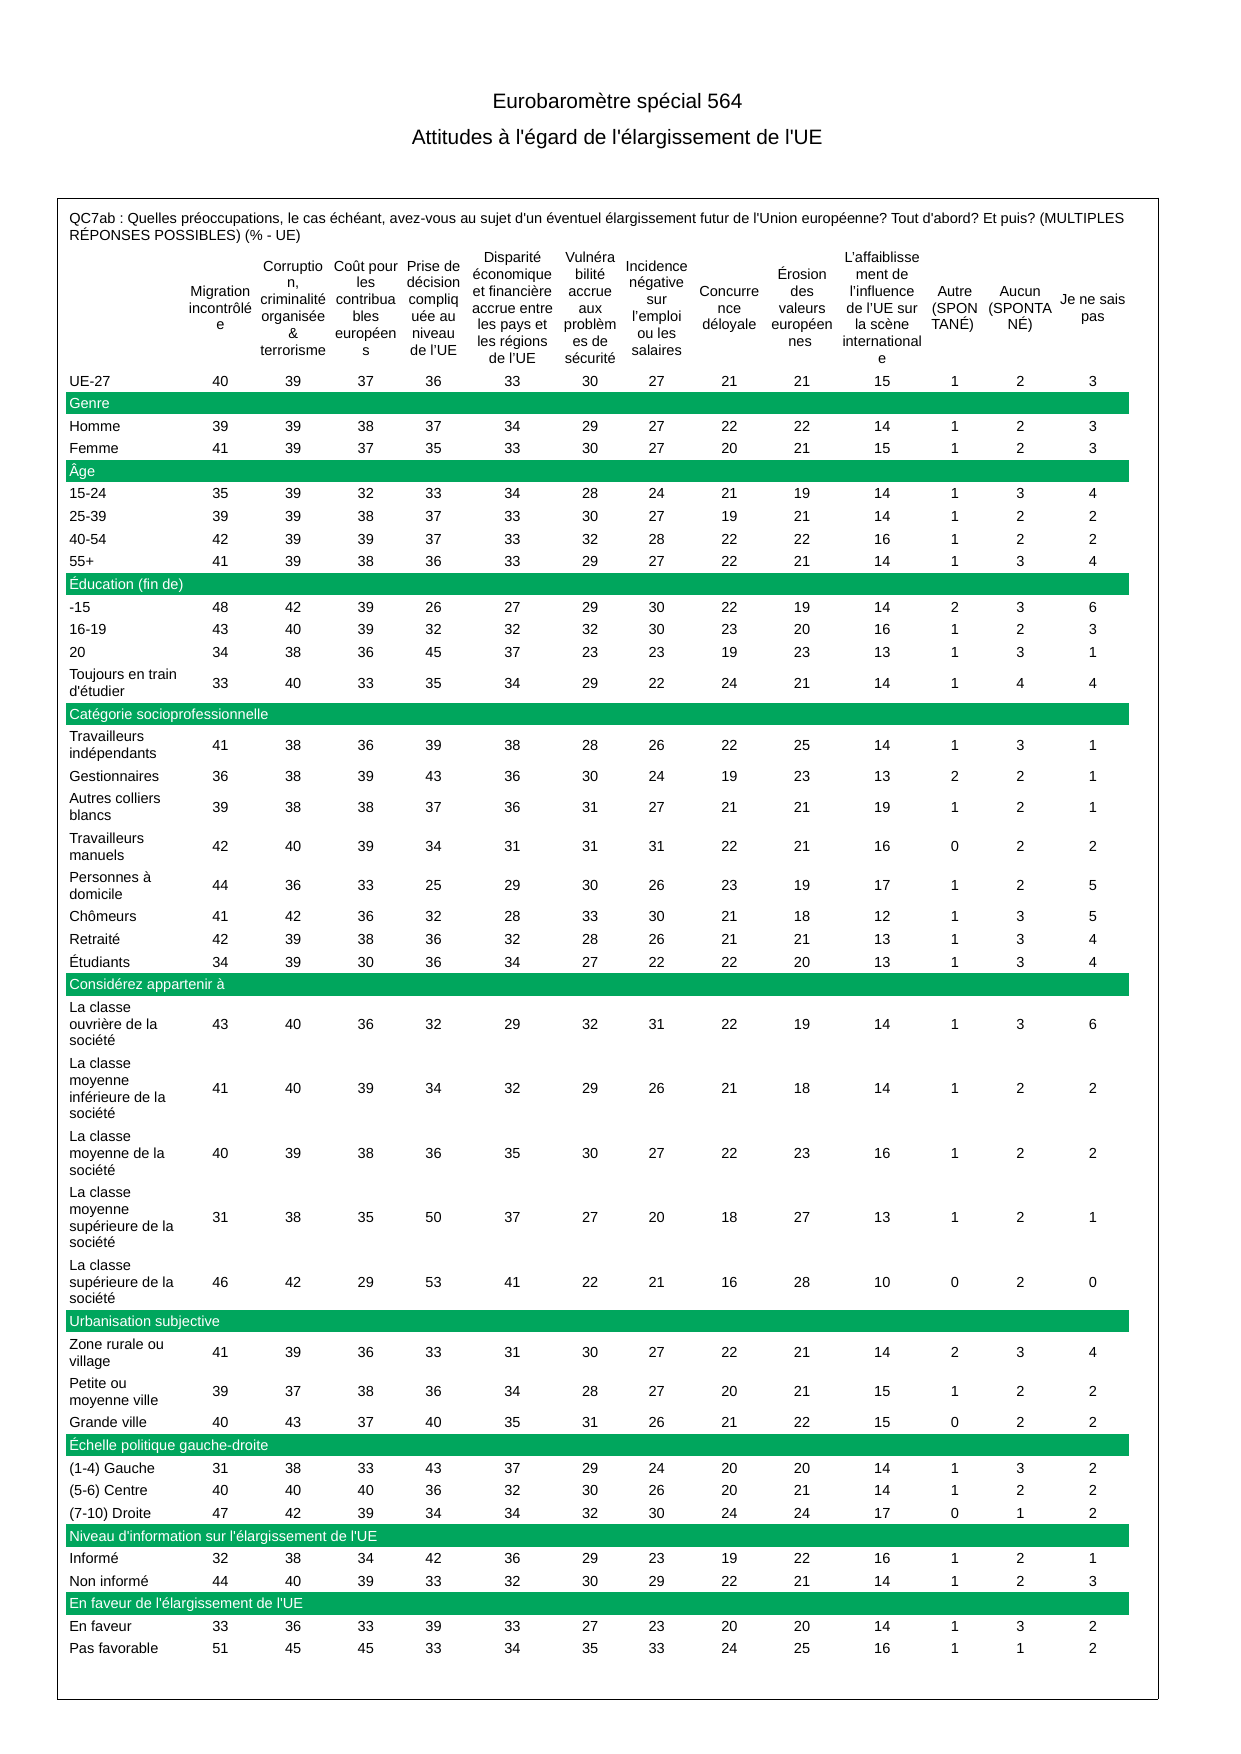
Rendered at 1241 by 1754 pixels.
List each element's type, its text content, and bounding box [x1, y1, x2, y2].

table_cell 15-24 [66, 482, 184, 505]
table_cell 37 [465, 1181, 560, 1254]
table_cell 19 [693, 765, 766, 787]
table_cell 19 [693, 1547, 766, 1569]
table_cell 3 [984, 1615, 1056, 1637]
table_cell 22 [693, 415, 766, 437]
table_cell Âge [66, 460, 1129, 482]
table_cell 30 [560, 505, 620, 527]
table_cell 1 [926, 663, 984, 702]
table_cell 13 [838, 765, 926, 787]
table_cell 34 [402, 1502, 465, 1524]
table_cell 38 [257, 641, 329, 663]
table_cell 4 [1056, 928, 1129, 950]
table_cell 38 [257, 1456, 329, 1479]
table_cell 14 [838, 415, 926, 437]
table_cell 42 [257, 595, 329, 618]
table_cell 31 [184, 1181, 257, 1254]
table_cell 34 [402, 1052, 465, 1125]
table_cell 14 [838, 1615, 926, 1637]
table_cell 26 [620, 1479, 693, 1502]
table_cell 14 [838, 505, 926, 527]
table_cell 36 [402, 928, 465, 950]
table_cell 15 [838, 437, 926, 460]
table_cell Autre (SPONTANÉ) [926, 246, 984, 369]
table_cell 28 [560, 482, 620, 505]
table_cell 36 [402, 1479, 465, 1502]
table_cell 28 [465, 905, 560, 928]
table_cell 29 [560, 1456, 620, 1479]
table_cell 34 [465, 1372, 560, 1411]
table_cell 37 [465, 1456, 560, 1479]
table_cell 22 [693, 1125, 766, 1181]
table_cell 32 [465, 618, 560, 641]
table_cell 24 [693, 1502, 766, 1524]
table_cell 15 [838, 369, 926, 392]
table_cell 20 [766, 950, 838, 973]
table_cell 27 [560, 1181, 620, 1254]
table_cell 22 [766, 415, 838, 437]
table_cell 39 [184, 787, 257, 826]
table_cell 39 [184, 415, 257, 437]
table_cell 20 [766, 618, 838, 641]
table_cell 3 [1056, 1570, 1129, 1592]
table_cell 14 [838, 1052, 926, 1125]
table_cell 30 [560, 369, 620, 392]
table_cell 41 [184, 550, 257, 573]
table_cell 4 [1056, 1333, 1129, 1372]
table_cell 1 [926, 1479, 984, 1502]
table_cell 2 [1056, 1479, 1129, 1502]
table_cell 34 [184, 950, 257, 973]
table_cell 34 [465, 1637, 560, 1660]
table_cell 27 [620, 415, 693, 437]
table_cell 4 [1056, 550, 1129, 573]
table_cell 40 [184, 1411, 257, 1434]
table_cell 35 [465, 1411, 560, 1434]
table_cell 33 [329, 1456, 402, 1479]
table_cell 50 [402, 1181, 465, 1254]
table_cell 26 [620, 1052, 693, 1125]
table_cell 31 [560, 1411, 620, 1434]
table_cell 38 [329, 550, 402, 573]
table_cell 27 [620, 505, 693, 527]
table_cell 34 [465, 1502, 560, 1524]
table_cell 30 [560, 765, 620, 787]
table_cell 42 [184, 928, 257, 950]
table_cell 24 [620, 1456, 693, 1479]
table_cell 35 [465, 1125, 560, 1181]
table_cell 32 [402, 618, 465, 641]
table_header QC7ab : Quelles préoccupations, le cas échéant, avez-vous au sujet d'un éventuel élargissement futur de l'Union européenne? Tout d'abord? Et puis? (MULTIPLES RÉPONSES POSSIBLES) (% - UE) [66, 207, 1129, 246]
table_cell 39 [329, 765, 402, 787]
table_cell La classe moyenne inférieure de la société [66, 1052, 184, 1125]
table_cell 33 [184, 663, 257, 702]
table_cell 21 [693, 905, 766, 928]
table_cell 1 [926, 415, 984, 437]
table_cell 4 [984, 663, 1056, 702]
table_cell 1 [926, 1547, 984, 1569]
table_cell Non informé [66, 1570, 184, 1592]
table_cell Échelle politique gauche-droite [66, 1434, 1129, 1456]
table_cell 20 [66, 641, 184, 663]
table_cell 1 [926, 528, 984, 550]
table_cell 6 [1056, 996, 1129, 1052]
table_cell 2 [984, 787, 1056, 826]
table_cell 22 [766, 1411, 838, 1434]
table_cell 21 [693, 1052, 766, 1125]
table_cell Urbanisation subjective [66, 1310, 1129, 1332]
table_cell 30 [560, 866, 620, 905]
table_cell 45 [329, 1637, 402, 1660]
table_cell 14 [838, 1333, 926, 1372]
table_cell 23 [766, 1125, 838, 1181]
table_cell 38 [329, 415, 402, 437]
table_cell 38 [257, 1547, 329, 1569]
table_cell [66, 246, 184, 369]
table_cell 25 [766, 725, 838, 764]
table_cell 32 [402, 905, 465, 928]
table_cell 22 [560, 1254, 620, 1310]
table_cell 13 [838, 1181, 926, 1254]
table_cell La classe ouvrière de la société [66, 996, 184, 1052]
table_cell 51 [184, 1637, 257, 1660]
table_cell 42 [184, 826, 257, 866]
table_cell 21 [766, 1570, 838, 1592]
table_cell 25 [766, 1637, 838, 1660]
table_cell 28 [766, 1254, 838, 1310]
table_cell Concurrence déloyale [693, 246, 766, 369]
table_cell 38 [329, 505, 402, 527]
table_cell 1 [926, 1456, 984, 1479]
table_cell 45 [257, 1637, 329, 1660]
table_cell 3 [984, 482, 1056, 505]
table_cell 23 [693, 618, 766, 641]
table_cell 47 [184, 1502, 257, 1524]
table_cell 21 [766, 437, 838, 460]
table_cell 27 [620, 550, 693, 573]
table_cell 23 [693, 866, 766, 905]
table_cell En faveur de l'élargissement de l'UE [66, 1592, 1129, 1615]
table_cell 26 [620, 866, 693, 905]
table_cell 23 [766, 641, 838, 663]
table_cell 1 [1056, 1547, 1129, 1569]
table_cell 29 [560, 595, 620, 618]
table_cell 42 [184, 528, 257, 550]
table_cell 35 [184, 482, 257, 505]
table_cell 32 [560, 618, 620, 641]
table_cell 2 [984, 1052, 1056, 1125]
table_cell 1 [926, 928, 984, 950]
table_cell UE-27 [66, 369, 184, 392]
table_cell 41 [465, 1254, 560, 1310]
table_cell 25-39 [66, 505, 184, 527]
table_cell 43 [184, 996, 257, 1052]
table_cell 37 [329, 1411, 402, 1434]
table_cell 37 [402, 505, 465, 527]
table_cell Retraité [66, 928, 184, 950]
table_cell 2 [984, 765, 1056, 787]
table_cell 4 [1056, 663, 1129, 702]
table_cell 1 [926, 1052, 984, 1125]
table_cell Considérez appartenir à [66, 973, 1129, 996]
table_cell 1 [926, 905, 984, 928]
table_cell 1 [926, 618, 984, 641]
table_cell 20 [693, 1372, 766, 1411]
table_cell 53 [402, 1254, 465, 1310]
table_cell 36 [402, 550, 465, 573]
table_cell 32 [465, 928, 560, 950]
table_cell (5-6) Centre [66, 1479, 184, 1502]
table_cell 1 [1056, 765, 1129, 787]
table_cell 39 [329, 1570, 402, 1592]
table_cell 2 [984, 1570, 1056, 1592]
table_cell 6 [1056, 595, 1129, 618]
table_cell Étudiants [66, 950, 184, 973]
table_cell 20 [693, 1479, 766, 1502]
table_cell 24 [693, 1637, 766, 1660]
table_cell 38 [329, 928, 402, 950]
table_cell 24 [620, 765, 693, 787]
table_cell 29 [560, 550, 620, 573]
table_cell 13 [838, 950, 926, 973]
table_cell 37 [329, 369, 402, 392]
table_cell 3 [1056, 369, 1129, 392]
table_cell 3 [984, 1456, 1056, 1479]
table_cell 3 [984, 996, 1056, 1052]
table_cell 15 [838, 1411, 926, 1434]
table_cell 40 [257, 826, 329, 866]
table_cell 39 [257, 528, 329, 550]
table_cell 30 [329, 950, 402, 973]
table_cell 21 [766, 1372, 838, 1411]
table_cell 37 [402, 787, 465, 826]
table_cell 14 [838, 1479, 926, 1502]
table_cell 20 [766, 1615, 838, 1637]
table_cell 38 [257, 765, 329, 787]
table_cell 36 [329, 905, 402, 928]
table_cell Petite ou moyenne ville [66, 1372, 184, 1411]
table_cell 40 [184, 369, 257, 392]
table_cell 23 [620, 641, 693, 663]
table_cell 36 [329, 641, 402, 663]
table_cell L’affaiblissement de l’influence de l’UE sur la scène internationale [838, 246, 926, 369]
table_cell 40 [184, 1125, 257, 1181]
table_cell 21 [693, 928, 766, 950]
table_cell 32 [465, 1570, 560, 1592]
table_cell 16 [838, 1637, 926, 1660]
table_cell 29 [329, 1254, 402, 1310]
table_cell 41 [184, 437, 257, 460]
table_cell 37 [402, 415, 465, 437]
table_cell -15 [66, 595, 184, 618]
table_cell 22 [693, 550, 766, 573]
table_cell 2 [984, 866, 1056, 905]
table_cell 16 [838, 528, 926, 550]
table_cell 19 [693, 641, 766, 663]
table_cell 21 [693, 482, 766, 505]
table_cell 16 [838, 618, 926, 641]
table_cell 31 [184, 1456, 257, 1479]
table_cell 31 [620, 826, 693, 866]
table_cell 30 [560, 1479, 620, 1502]
table_cell 36 [257, 1615, 329, 1637]
table_cell 41 [184, 1052, 257, 1125]
table_cell 35 [402, 663, 465, 702]
table_cell 34 [465, 663, 560, 702]
table_cell 31 [465, 1333, 560, 1372]
table_cell 1 [926, 725, 984, 764]
table_cell 24 [766, 1502, 838, 1524]
table_cell 44 [184, 1570, 257, 1592]
table_cell 2 [984, 1411, 1056, 1434]
table_cell Chômeurs [66, 905, 184, 928]
table_cell 2 [926, 1333, 984, 1372]
table_cell 1 [926, 1125, 984, 1181]
table_cell 1 [926, 1570, 984, 1592]
table_cell 32 [465, 1479, 560, 1502]
table_cell 2 [984, 528, 1056, 550]
table_cell 2 [926, 765, 984, 787]
table_cell 55+ [66, 550, 184, 573]
table_cell Érosion des valeurs européennes [766, 246, 838, 369]
table_cell 33 [465, 437, 560, 460]
table_cell 21 [766, 787, 838, 826]
table_cell 30 [620, 595, 693, 618]
table_cell 33 [560, 905, 620, 928]
table_cell 29 [620, 1570, 693, 1592]
table_cell 0 [926, 1254, 984, 1310]
table_cell 14 [838, 482, 926, 505]
table_cell 16 [838, 1547, 926, 1569]
table_cell 21 [693, 369, 766, 392]
table_cell Travailleurs manuels [66, 826, 184, 866]
table_cell 45 [402, 641, 465, 663]
table_cell 28 [560, 1372, 620, 1411]
table_cell 14 [838, 996, 926, 1052]
table_cell 21 [766, 663, 838, 702]
table_cell 27 [620, 1333, 693, 1372]
table_cell 23 [560, 641, 620, 663]
table_cell 34 [465, 482, 560, 505]
table_cell 26 [620, 1411, 693, 1434]
table_cell 46 [184, 1254, 257, 1310]
table_cell Prise de décision compliquée au niveau de l’UE [402, 246, 465, 369]
table_cell 22 [620, 950, 693, 973]
table_cell 39 [329, 1502, 402, 1524]
table_cell 36 [465, 765, 560, 787]
table_cell 39 [257, 1125, 329, 1181]
table_cell 1 [926, 550, 984, 573]
table_cell Disparité économique et financière accrue entre les pays et les régions de l’UE [465, 246, 560, 369]
table_cell 19 [766, 866, 838, 905]
table_cell 0 [926, 1502, 984, 1524]
table_cell 32 [560, 528, 620, 550]
table_cell 17 [838, 1502, 926, 1524]
table_cell 1 [926, 787, 984, 826]
table_cell 3 [1056, 618, 1129, 641]
table_cell 33 [402, 1637, 465, 1660]
table_cell 1 [926, 1615, 984, 1637]
table_cell 39 [329, 1052, 402, 1125]
table_cell Toujours en train d'étudier [66, 663, 184, 702]
table_cell 5 [1056, 866, 1129, 905]
table_cell 38 [329, 1125, 402, 1181]
table_cell (7-10) Droite [66, 1502, 184, 1524]
table_cell 48 [184, 595, 257, 618]
table_cell La classe supérieure de la société [66, 1254, 184, 1310]
table_cell 36 [184, 765, 257, 787]
table_cell 16-19 [66, 618, 184, 641]
table_cell 3 [984, 950, 1056, 973]
table_cell 33 [329, 1615, 402, 1637]
table_cell 42 [402, 1547, 465, 1569]
table_cell 36 [465, 787, 560, 826]
table_cell 26 [402, 595, 465, 618]
table_cell 34 [402, 826, 465, 866]
table_cell 35 [402, 437, 465, 460]
table_cell 27 [620, 369, 693, 392]
table_cell 1 [1056, 725, 1129, 764]
table_cell 2 [1056, 1615, 1129, 1637]
table_cell Pas favorable [66, 1637, 184, 1660]
table_cell 39 [257, 369, 329, 392]
table_cell 21 [693, 1411, 766, 1434]
table_cell 31 [620, 996, 693, 1052]
table_cell 4 [1056, 482, 1129, 505]
table_cell Coût pour les contribuables européens [329, 246, 402, 369]
table_cell 14 [838, 1570, 926, 1592]
table_cell 21 [766, 1479, 838, 1502]
table_cell 34 [184, 641, 257, 663]
table_cell 39 [257, 550, 329, 573]
table_cell Éducation (fin de) [66, 573, 1129, 595]
table_cell 19 [766, 996, 838, 1052]
table_cell Niveau d'information sur l'élargissement de l'UE [66, 1524, 1129, 1547]
table_cell Gestionnaires [66, 765, 184, 787]
table_cell 12 [838, 905, 926, 928]
table_cell 36 [402, 369, 465, 392]
table_cell 39 [184, 505, 257, 527]
table_cell 2 [1056, 1637, 1129, 1660]
table_cell 32 [465, 1052, 560, 1125]
table_cell 22 [693, 528, 766, 550]
table_cell 3 [984, 725, 1056, 764]
table_cell 3 [1056, 415, 1129, 437]
table_cell 33 [465, 528, 560, 550]
table_cell 5 [1056, 905, 1129, 928]
table_cell Autres colliers blancs [66, 787, 184, 826]
table_cell 40 [257, 1570, 329, 1592]
table_cell 43 [402, 1456, 465, 1479]
table_cell 14 [838, 595, 926, 618]
table_cell 20 [693, 1615, 766, 1637]
table_cell 32 [560, 996, 620, 1052]
table_cell 22 [766, 528, 838, 550]
table_cell 39 [329, 528, 402, 550]
table_cell 34 [329, 1547, 402, 1569]
table_cell 20 [766, 1456, 838, 1479]
table_cell 35 [329, 1181, 402, 1254]
table_cell 28 [560, 725, 620, 764]
table_cell 36 [402, 1125, 465, 1181]
table_cell 1 [926, 505, 984, 527]
table_cell 1 [926, 950, 984, 973]
table_cell 19 [693, 505, 766, 527]
table_cell 40 [257, 618, 329, 641]
table_cell Corruption, criminalité organisée & terrorisme [257, 246, 329, 369]
table_cell 23 [620, 1615, 693, 1637]
table_cell 39 [257, 482, 329, 505]
table_cell 43 [257, 1411, 329, 1434]
table_cell 2 [984, 618, 1056, 641]
table_cell 40-54 [66, 528, 184, 550]
table_cell 36 [402, 1372, 465, 1411]
table_cell 38 [257, 1181, 329, 1254]
table_cell 2 [984, 415, 1056, 437]
table_cell 33 [465, 1615, 560, 1637]
table_cell 2 [1056, 826, 1129, 866]
table_cell 2 [984, 369, 1056, 392]
table_cell 42 [257, 1502, 329, 1524]
table_cell 42 [257, 905, 329, 928]
table_cell Catégorie socioprofessionnelle [66, 703, 1129, 725]
table_cell 1 [926, 641, 984, 663]
table_cell 25 [402, 866, 465, 905]
table_cell 13 [838, 641, 926, 663]
table_cell 37 [402, 528, 465, 550]
table_cell 33 [465, 505, 560, 527]
table_cell 27 [560, 1615, 620, 1637]
table_cell 40 [257, 1052, 329, 1125]
table_cell 22 [693, 996, 766, 1052]
table_cell Aucun (SPONTANÉ) [984, 246, 1056, 369]
table_cell 30 [560, 1333, 620, 1372]
table_cell 35 [560, 1637, 620, 1660]
table_cell 41 [184, 725, 257, 764]
table_cell 3 [984, 641, 1056, 663]
table_cell 14 [838, 550, 926, 573]
table_cell Femme [66, 437, 184, 460]
table_cell 39 [257, 928, 329, 950]
table_cell 3 [984, 905, 1056, 928]
table_cell 22 [693, 1570, 766, 1592]
table_cell 21 [766, 1333, 838, 1372]
table_cell 40 [257, 1479, 329, 1502]
table_cell 23 [620, 1547, 693, 1569]
table_cell 14 [838, 1456, 926, 1479]
table_cell 39 [257, 415, 329, 437]
table_cell Migration incontrôlée [184, 246, 257, 369]
table_cell 36 [329, 1333, 402, 1372]
table_cell 34 [465, 950, 560, 973]
table_cell 22 [620, 663, 693, 702]
table_cell 1 [926, 1372, 984, 1411]
table_cell 36 [402, 950, 465, 973]
table_cell 30 [620, 1502, 693, 1524]
table_cell 4 [1056, 950, 1129, 973]
table_cell 39 [257, 1333, 329, 1372]
table_cell 37 [465, 641, 560, 663]
table_cell 33 [184, 1615, 257, 1637]
table_cell 18 [693, 1181, 766, 1254]
table_cell 19 [766, 595, 838, 618]
table_cell 1 [926, 482, 984, 505]
table_cell Grande ville [66, 1411, 184, 1434]
table_cell 1 [926, 996, 984, 1052]
table_cell 29 [560, 663, 620, 702]
table_cell Informé [66, 1547, 184, 1569]
table_cell 40 [184, 1479, 257, 1502]
table_cell 29 [560, 1547, 620, 1569]
table_cell 40 [329, 1479, 402, 1502]
table_cell 1 [1056, 787, 1129, 826]
table_cell 13 [838, 928, 926, 950]
table_cell 10 [838, 1254, 926, 1310]
table_cell Je ne sais pas [1056, 246, 1129, 369]
table_cell 22 [693, 725, 766, 764]
table_cell 2 [1056, 1456, 1129, 1479]
table_cell 39 [329, 826, 402, 866]
table_cell 42 [257, 1254, 329, 1310]
table_cell 27 [766, 1181, 838, 1254]
table_cell 19 [838, 787, 926, 826]
table_cell 38 [329, 1372, 402, 1411]
table_cell 39 [257, 437, 329, 460]
table_cell 20 [693, 437, 766, 460]
table_cell 2 [984, 826, 1056, 866]
table_cell 28 [560, 928, 620, 950]
table_cell 2 [984, 1547, 1056, 1569]
table_cell 0 [926, 1411, 984, 1434]
table_cell 18 [766, 1052, 838, 1125]
table_cell 1 [984, 1637, 1056, 1660]
table_cell 31 [465, 826, 560, 866]
table_cell 15 [838, 1372, 926, 1411]
table_cell 41 [184, 905, 257, 928]
table_cell 38 [257, 725, 329, 764]
table_cell Travailleurs indépendants [66, 725, 184, 764]
table_cell 2 [1056, 1125, 1129, 1181]
table_cell 36 [257, 866, 329, 905]
table_cell 36 [465, 1547, 560, 1569]
table_cell 14 [838, 725, 926, 764]
table_cell La classe moyenne supérieure de la société [66, 1181, 184, 1254]
table_cell 22 [693, 595, 766, 618]
table_cell 29 [465, 866, 560, 905]
table_cell 37 [329, 437, 402, 460]
table_cell 0 [926, 826, 984, 866]
table_cell 29 [560, 1052, 620, 1125]
table_cell 40 [257, 663, 329, 702]
table_cell La classe moyenne de la société [66, 1125, 184, 1181]
table_cell 26 [620, 725, 693, 764]
table_cell 21 [766, 550, 838, 573]
table_cell Homme [66, 415, 184, 437]
table_cell 33 [620, 1637, 693, 1660]
table_cell 2 [984, 1372, 1056, 1411]
table_cell 2 [926, 595, 984, 618]
table_cell Vulnérabilité accrue aux problèmes de sécurité [560, 246, 620, 369]
table_cell 19 [766, 482, 838, 505]
table_cell 31 [560, 826, 620, 866]
table_cell 39 [257, 505, 329, 527]
table_cell 1 [1056, 1181, 1129, 1254]
table_cell 22 [693, 950, 766, 973]
table_cell 39 [329, 595, 402, 618]
table_cell 26 [620, 928, 693, 950]
table_cell 22 [693, 1333, 766, 1372]
table_cell 17 [838, 866, 926, 905]
table_cell 2 [1056, 528, 1129, 550]
table_cell 2 [984, 505, 1056, 527]
table_cell 21 [620, 1254, 693, 1310]
table_cell 1 [926, 369, 984, 392]
table_cell 21 [693, 787, 766, 826]
table_cell 32 [402, 996, 465, 1052]
table_cell 20 [693, 1456, 766, 1479]
table_cell 2 [984, 1125, 1056, 1181]
table_cell 39 [402, 725, 465, 764]
table_cell 31 [560, 787, 620, 826]
table_cell 40 [257, 996, 329, 1052]
table_cell 28 [620, 528, 693, 550]
table_cell 27 [620, 437, 693, 460]
table_cell 2 [984, 1254, 1056, 1310]
table_cell 3 [984, 928, 1056, 950]
table_cell 33 [465, 369, 560, 392]
table_cell 2 [1056, 1372, 1129, 1411]
table_cell 30 [620, 905, 693, 928]
table_cell 27 [620, 1372, 693, 1411]
table_cell 33 [329, 663, 402, 702]
table_cell 27 [560, 950, 620, 973]
table_cell 2 [1056, 1411, 1129, 1434]
table_cell 33 [329, 866, 402, 905]
table_cell 37 [257, 1372, 329, 1411]
table_cell 1 [984, 1502, 1056, 1524]
table_cell 21 [766, 928, 838, 950]
table_cell 1 [926, 866, 984, 905]
table_cell 41 [184, 1333, 257, 1372]
table_cell 16 [693, 1254, 766, 1310]
table_cell 21 [766, 826, 838, 866]
table_cell 43 [184, 618, 257, 641]
table_cell Personnes à domicile [66, 866, 184, 905]
table_cell 39 [184, 1372, 257, 1411]
table_cell 22 [693, 826, 766, 866]
table_cell 33 [402, 482, 465, 505]
table_cell 30 [620, 618, 693, 641]
table_cell 2 [1056, 1052, 1129, 1125]
table_cell 18 [766, 905, 838, 928]
table_cell 2 [1056, 1502, 1129, 1524]
table_cell 2 [984, 437, 1056, 460]
table_cell 32 [560, 1502, 620, 1524]
table_cell 24 [693, 663, 766, 702]
table_cell 30 [560, 1570, 620, 1592]
table_cell 16 [838, 826, 926, 866]
table_cell 23 [766, 765, 838, 787]
table_cell 39 [329, 618, 402, 641]
table_cell 24 [620, 482, 693, 505]
table_cell 14 [838, 663, 926, 702]
table_cell 39 [402, 1615, 465, 1637]
table_cell 38 [465, 725, 560, 764]
table_cell 43 [402, 765, 465, 787]
table_cell 36 [329, 996, 402, 1052]
table_cell Incidence négative sur l’emploi ou les salaires [620, 246, 693, 369]
table_cell 38 [257, 787, 329, 826]
table_cell Genre [66, 392, 1129, 414]
table_cell 1 [926, 1637, 984, 1660]
table_cell 33 [402, 1570, 465, 1592]
table_cell 27 [465, 595, 560, 618]
table_cell 40 [402, 1411, 465, 1434]
table_cell (1-4) Gauche [66, 1456, 184, 1479]
table_cell 33 [402, 1333, 465, 1372]
table_cell 36 [329, 725, 402, 764]
table_cell 1 [1056, 641, 1129, 663]
table_cell 1 [926, 437, 984, 460]
table_cell Zone rurale ou village [66, 1333, 184, 1372]
table_cell 30 [560, 437, 620, 460]
table_cell 16 [838, 1125, 926, 1181]
table_cell 22 [766, 1547, 838, 1569]
table_cell 38 [329, 787, 402, 826]
table_cell 21 [766, 505, 838, 527]
table_cell 33 [465, 550, 560, 573]
table_cell 34 [465, 415, 560, 437]
table_cell 2 [984, 1479, 1056, 1502]
table_cell 27 [620, 787, 693, 826]
table_cell 1 [926, 1181, 984, 1254]
table_cell 30 [560, 1125, 620, 1181]
table_cell 20 [620, 1181, 693, 1254]
table_cell 2 [1056, 505, 1129, 527]
table_cell 0 [1056, 1254, 1129, 1310]
table_cell 29 [560, 415, 620, 437]
table_cell 44 [184, 866, 257, 905]
table_cell 27 [620, 1125, 693, 1181]
table_cell En faveur [66, 1615, 184, 1637]
table_cell 3 [1056, 437, 1129, 460]
table_cell 3 [984, 1333, 1056, 1372]
table_cell 32 [184, 1547, 257, 1569]
table_cell 29 [465, 996, 560, 1052]
table_cell 39 [257, 950, 329, 973]
table_cell 2 [984, 1181, 1056, 1254]
table_cell 32 [329, 482, 402, 505]
table_cell 21 [766, 369, 838, 392]
table_cell 3 [984, 550, 1056, 573]
table_cell 3 [984, 595, 1056, 618]
